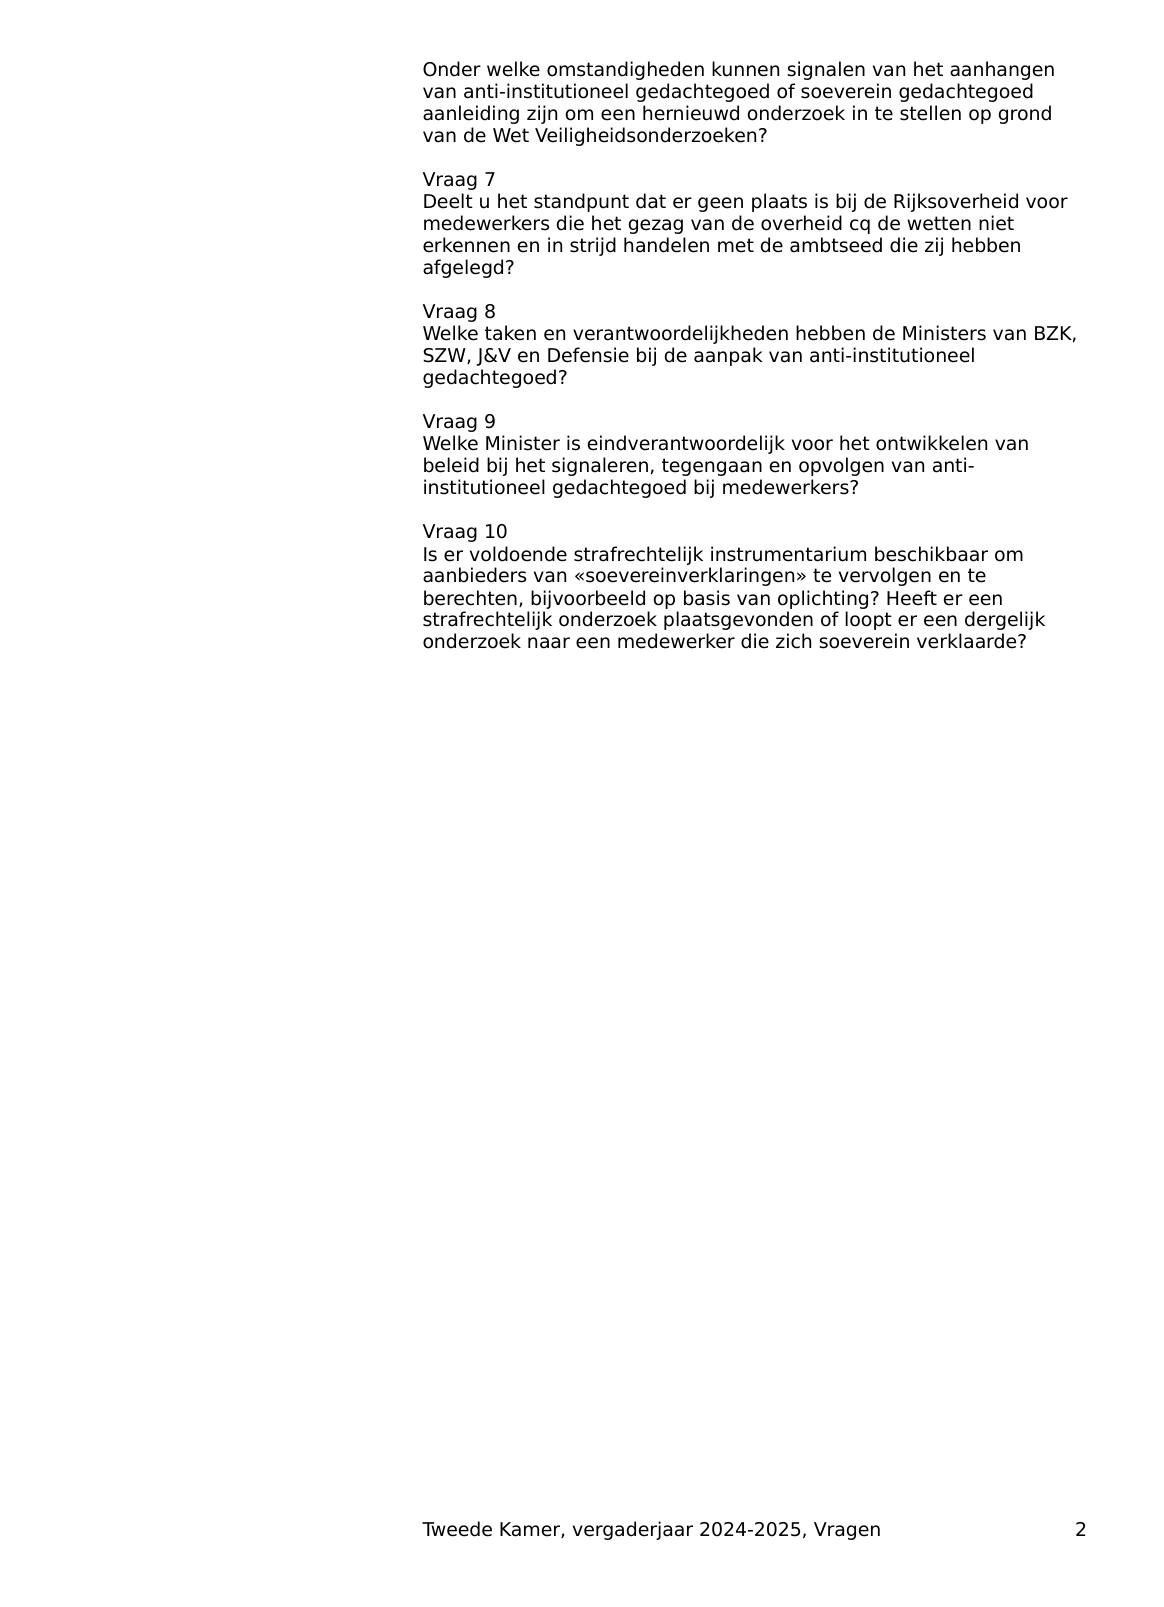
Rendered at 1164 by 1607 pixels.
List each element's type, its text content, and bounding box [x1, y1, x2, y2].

text Welke taken en verantwoordelijkheden hebben de Ministers van BZK, SZW, J&V en Defensie bij de aanpak van anti-institutioneel gedachtegoed? [422, 323, 1087, 389]
text Welke Minister is eindverantwoordelijk voor het ontwikkelen van beleid bij het signaleren, tegengaan en opvolgen van anti-institutioneel gedachtegoed bij medewerkers? [422, 433, 1087, 499]
text Vraag 7 [422, 169, 1087, 191]
text Deelt u het standpunt dat er geen plaats is bij de Rijksoverheid voor medewerkers die het gezag van de overheid cq de wetten niet erkennen en in strijd handelen met de ambtseed die zij hebben afgelegd? [422, 191, 1087, 279]
text Onder welke omstandigheden kunnen signalen van het aanhangen van anti-institutioneel gedachtegoed of soeverein gedachtegoed aanleiding zijn om een hernieuwd onderzoek in te stellen op grond van de Wet Veiligheidsonderzoeken? [422, 59, 1087, 147]
text Vraag 10 [422, 521, 1087, 543]
text Vraag 9 [422, 411, 1087, 433]
text Is er voldoende strafrechtelijk instrumentarium beschikbaar om aanbieders van «soevereinverklaringen» te vervolgen en te berechten, bijvoorbeeld op basis van oplichting? Heeft er een strafrechtelijk onderzoek plaatsgevonden of loopt er een dergelijk onderzoek naar een medewerker die zich soeverein verklaarde? [422, 543, 1087, 653]
text Vraag 8 [422, 301, 1087, 323]
